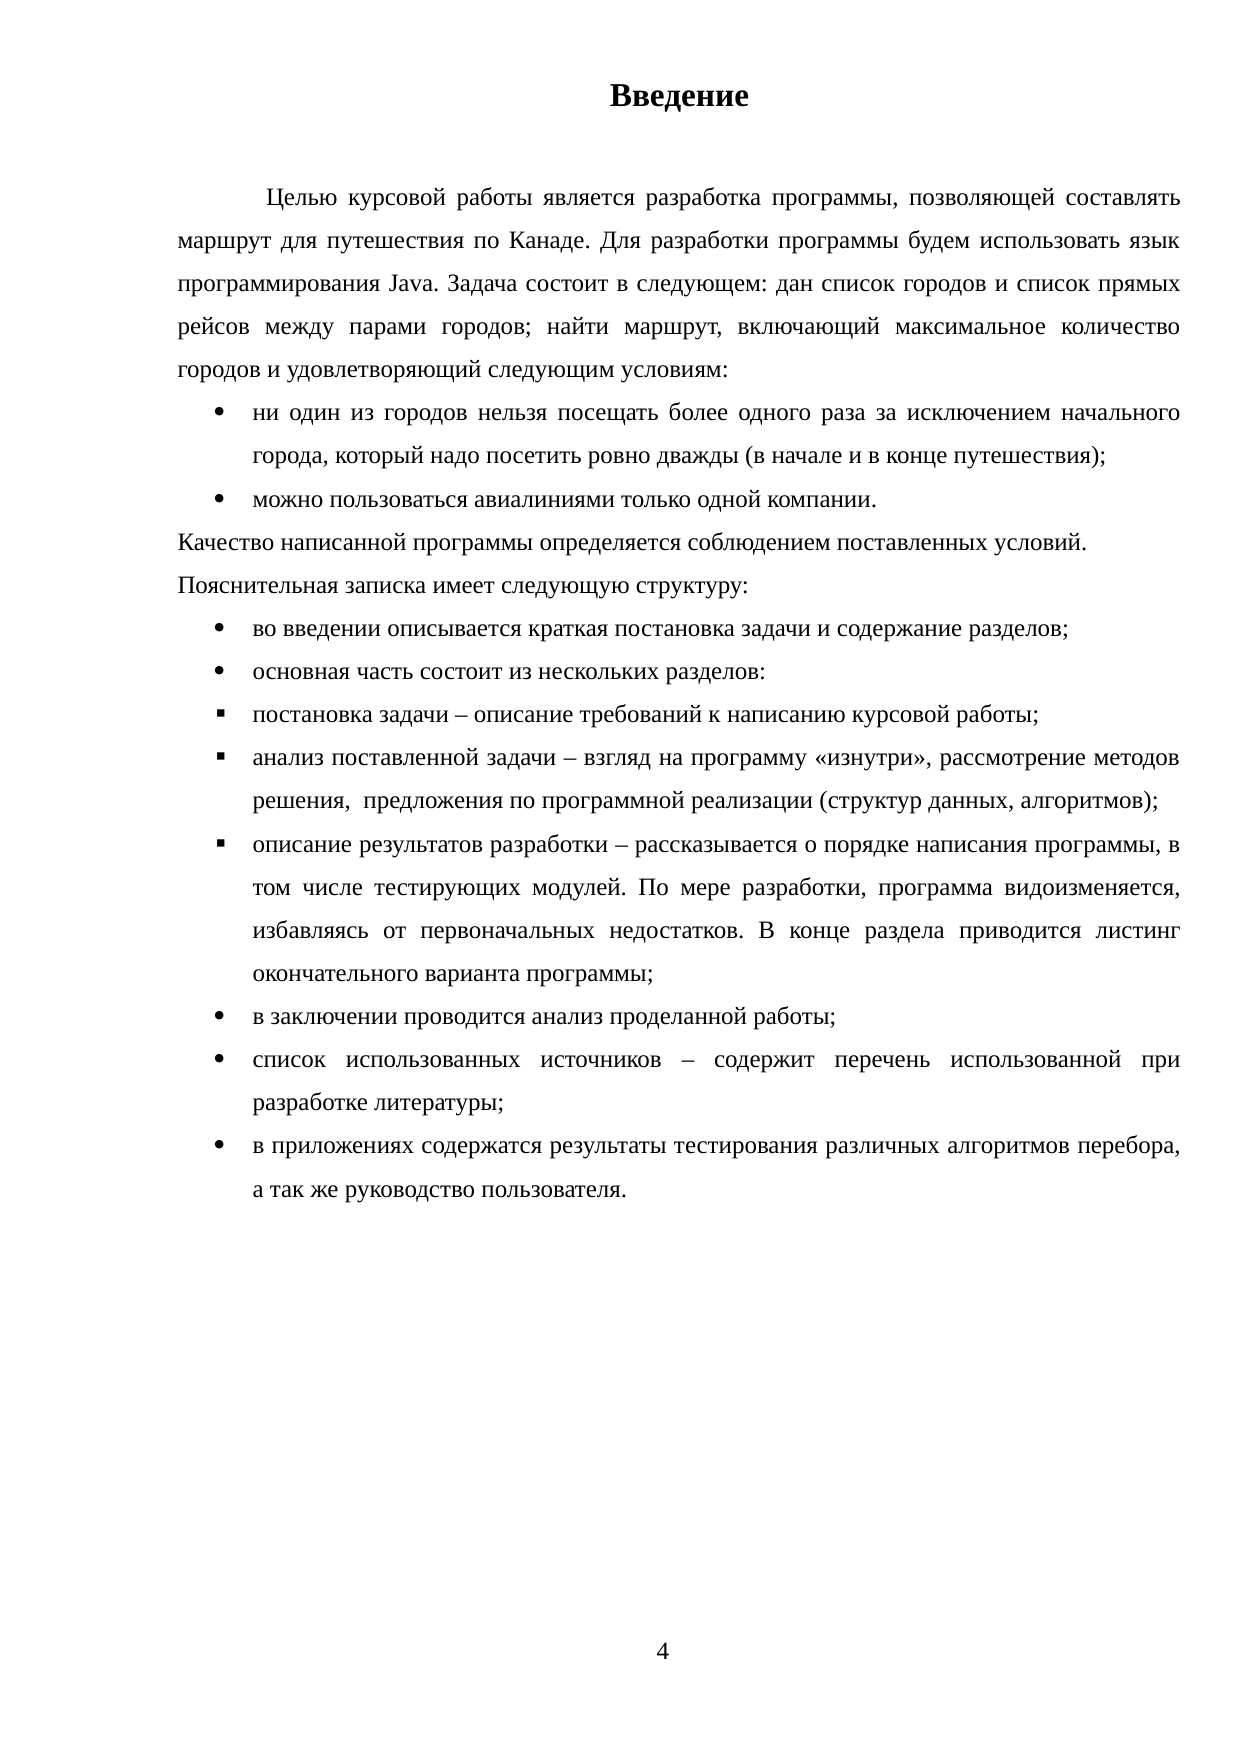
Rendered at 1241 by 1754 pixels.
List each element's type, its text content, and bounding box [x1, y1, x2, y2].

list анализ поставленной задачи – взгляд на программу «изнутри», рассмотрение методов решения, предложения по программной реализации (структур данных, алгоритмов); [215, 742, 1181, 814]
text Целью курсовой работы является разработка программы, позволяющей составлять маршрут для путешествия по Канаде. Для разработки программы будем использовать язык программирования Java. Задача состоит в следующем: дан список городов и список прямых рейсов между парами городов; найти маршрут, включающий максимальное количество городов и удовлетворяющий следующим условиям: [177, 182, 1181, 383]
text Пояснительная записка имеет следующую структуру: [177, 570, 1181, 599]
list постановка задачи – описание требований к написанию курсовой работы; [215, 699, 1181, 728]
list во введении описывается краткая постановка задачи и содержание разделов; [215, 613, 1181, 642]
text Качество написанной программы определяется соблюдением поставленных условий. [177, 527, 1181, 556]
list можно пользоваться авиалиниями только одной компании. [215, 484, 1181, 512]
list в приложениях содержатся результаты тестирования различных алгоритмов перебора, а так же руководство пользователя. [215, 1131, 1181, 1202]
list описание результатов разработки – рассказывается о порядке написания программы, в том числе тестирующих модулей. По мере разработки, программа видоизменяется, избавляясь от первоначальных недостатков. В конце раздела приводится листинг окончательного варианта программы; [215, 829, 1181, 987]
list в заключении проводится анализ проделанной работы; [215, 1001, 1181, 1030]
list основная часть состоит из нескольких разделов: [215, 656, 1181, 685]
subtitle Введение [177, 75, 1181, 113]
list список использованных источников – содержит перечень использованной при разработке литературы; [215, 1044, 1181, 1116]
list ни один из городов нельзя посещать более одного раза за исключением начального города, который надо посетить ровно дважды (в начале и в конце путешествия); [215, 397, 1181, 469]
